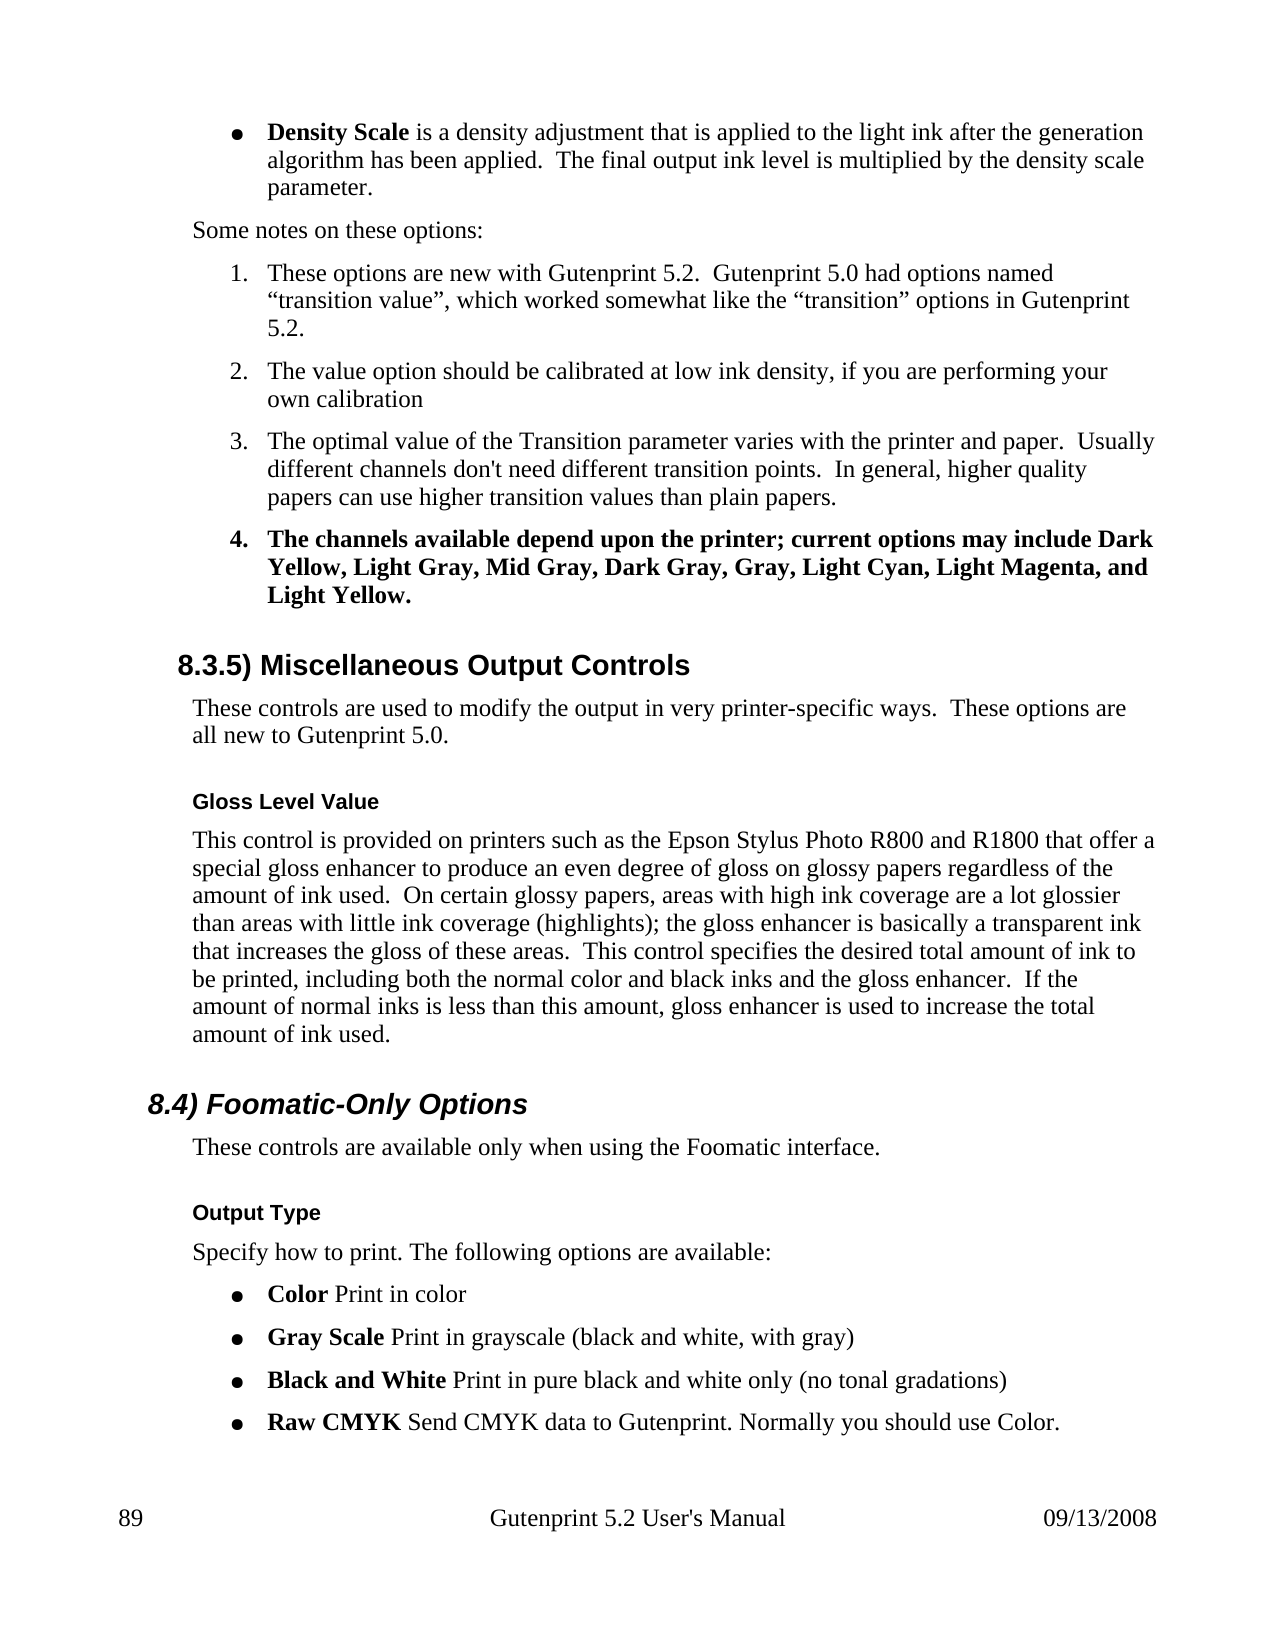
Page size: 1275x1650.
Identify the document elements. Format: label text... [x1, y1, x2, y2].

list The value option should be calibrated at low ink density, if you are performing your own calibration [229, 357, 1157, 412]
list Color Print in color [229, 1280, 1157, 1308]
subtitle Foomatic-Only Options [148, 1088, 1157, 1121]
text These controls are used to modify the output in very printer-specific ways. These options are all new to Gutenprint 5.0. [192, 694, 1157, 749]
list The optimal value of the Transition parameter varies with the printer and paper. Usually different channels don't need different transition points. In general, higher quality papers can use higher transition values than plain papers. [229, 427, 1157, 511]
text Specify how to print. The following options are available: [192, 1238, 1157, 1265]
list Black and White Print in pure black and white only (no tonal gradations) [229, 1366, 1157, 1393]
list Raw CMYK Send CMYK data to Gutenprint. Normally you should use Color. [229, 1408, 1157, 1436]
subtitle Output Type [192, 1201, 1157, 1225]
text This control is provided on printers such as the Epson Stylus Photo R800 and R1800 that offer a special gloss enhancer to produce an even degree of gloss on glossy papers regardless of the amount of ink used. On certain glossy papers, areas with high ink coverage are a lot glossier than areas with little ink coverage (highlights); the gloss enhancer is basically a transparent ink that increases the gloss of these areas. This control specifies the desired total amount of ink to be printed, including both the normal color and black inks and the gloss enhancer. If the amount of normal inks is less than this amount, gloss enhancer is used to increase the total amount of ink used. [192, 826, 1157, 1048]
subtitle Miscellaneous Output Controls [177, 649, 1157, 681]
list Density Scale is a density adjustment that is applied to the light ink after the generation algorithm has been applied. The final output ink level is multiplied by the density scale parameter. [229, 118, 1157, 201]
list The channels available depend upon the printer; current options may include Dark Yellow, Light Gray, Mid Gray, Dark Gray, Gray, Light Cyan, Light Magenta, and Light Yellow. [229, 526, 1157, 609]
text These controls are available only when using the Foomatic interface. [192, 1133, 1157, 1161]
subtitle Gloss Level Value [192, 789, 1157, 814]
text Some notes on these options: [192, 216, 1157, 244]
list These options are new with Gutenprint 5.2. Gutenprint 5.0 had options named “transition value”, which worked somewhat like the “transition” options in Gutenprint 5.2. [229, 259, 1157, 342]
list Gray Scale Print in grayscale (black and white, with gray) [229, 1323, 1157, 1351]
